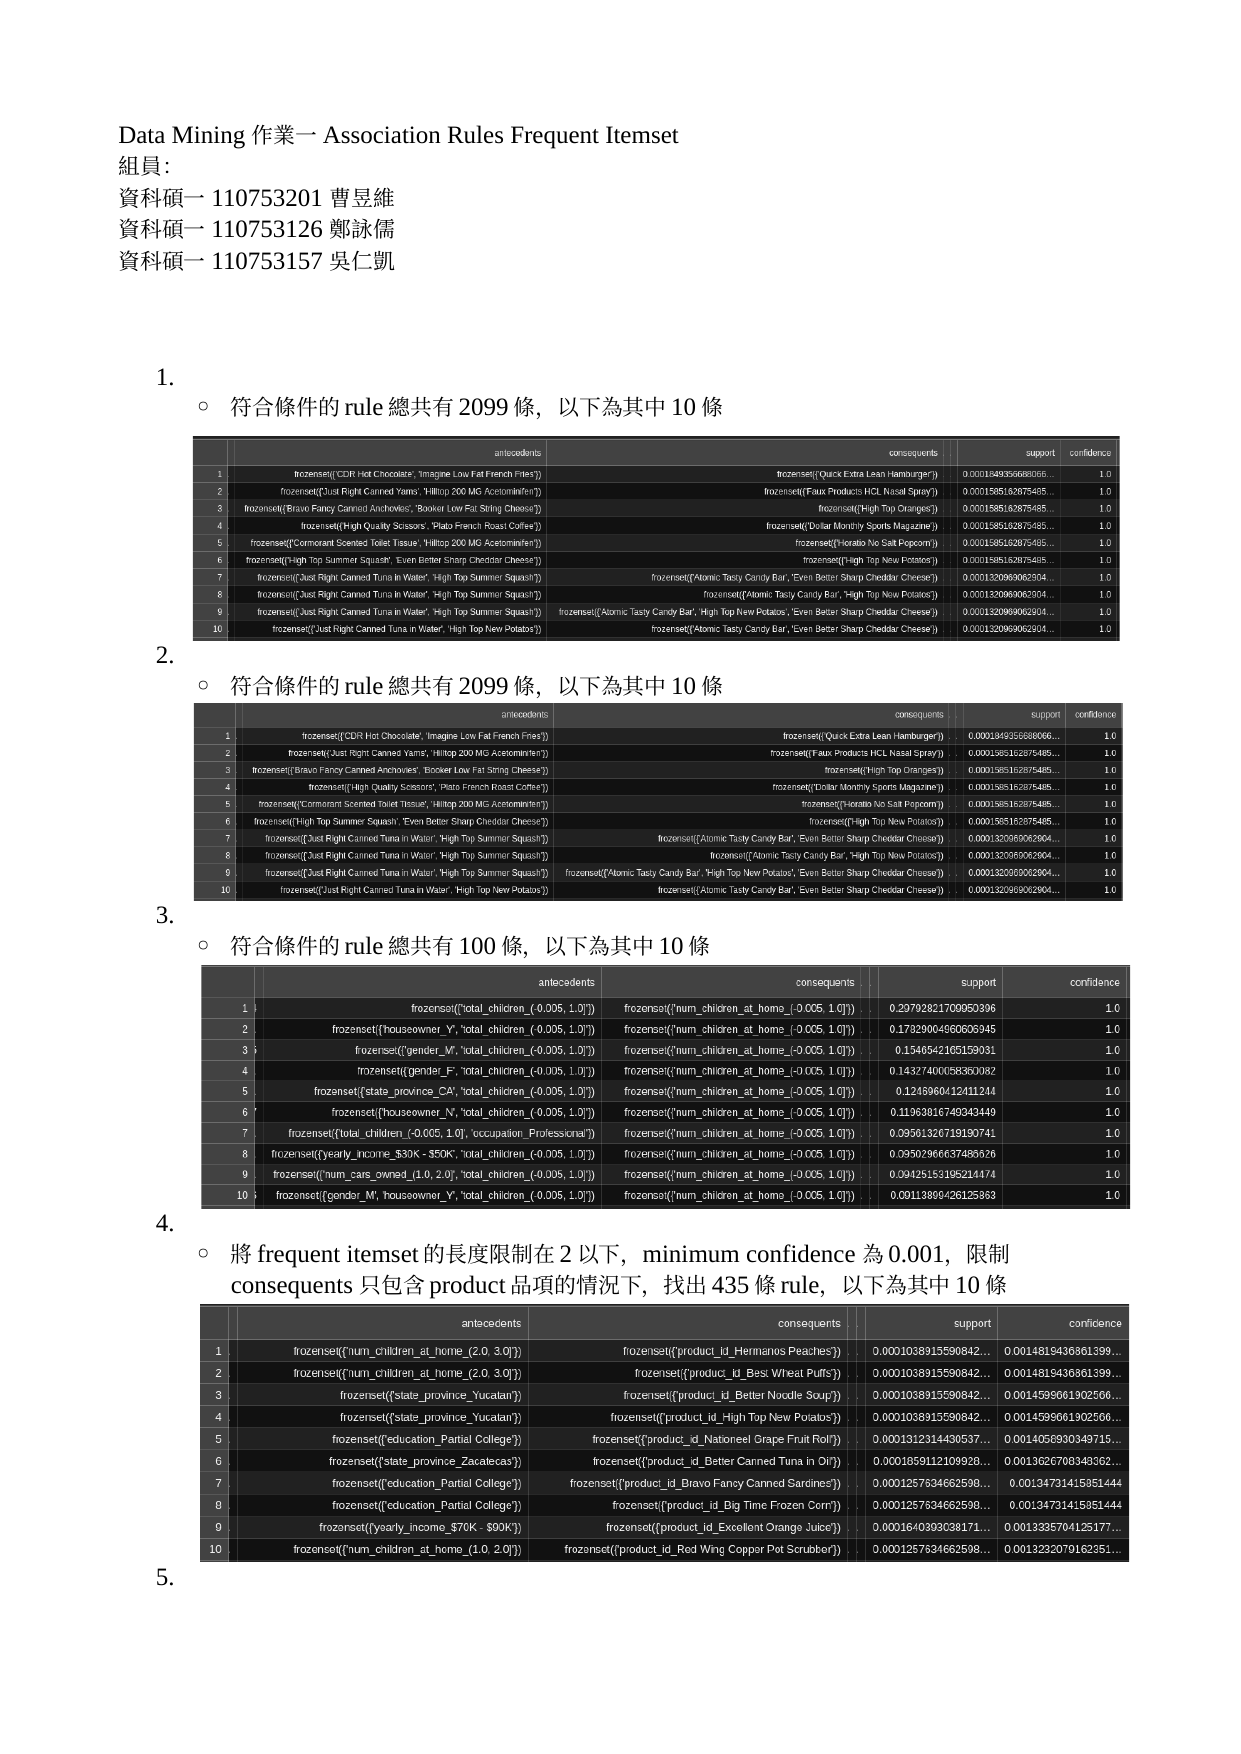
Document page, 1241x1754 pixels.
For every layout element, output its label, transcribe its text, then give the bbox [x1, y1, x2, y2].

picture [193, 703, 1123, 901]
text Data Mining 作業⼀ Association Rules Frequent Itemset [118, 118, 1122, 149]
list 符合條件的rule總共有2099條，以下為其中10條 [193, 390, 1122, 422]
picture [201, 965, 1131, 1209]
picture [200, 1304, 1130, 1562]
list 符合條件的rule總共有100條，以下為其中10條 [193, 929, 1122, 961]
list 符合條件的rule總共有2099條，以下為其中10條 [193, 669, 1122, 701]
list 將frequent itemset的長度限制在2以下，minimum confidence 為0.001，限制consequents 只包含product品項的情況下，找出435條rule，以下為其中10條 [193, 1237, 1122, 1300]
text 資科碩⼀ 110753157 吳仁凱 [118, 244, 1122, 275]
text 資科碩⼀ 110753201 曹昱維 [118, 181, 1122, 212]
picture [192, 436, 1120, 641]
text 組員： [118, 149, 1122, 181]
text 資科碩⼀ 110753126 鄭詠儒 [118, 212, 1122, 244]
